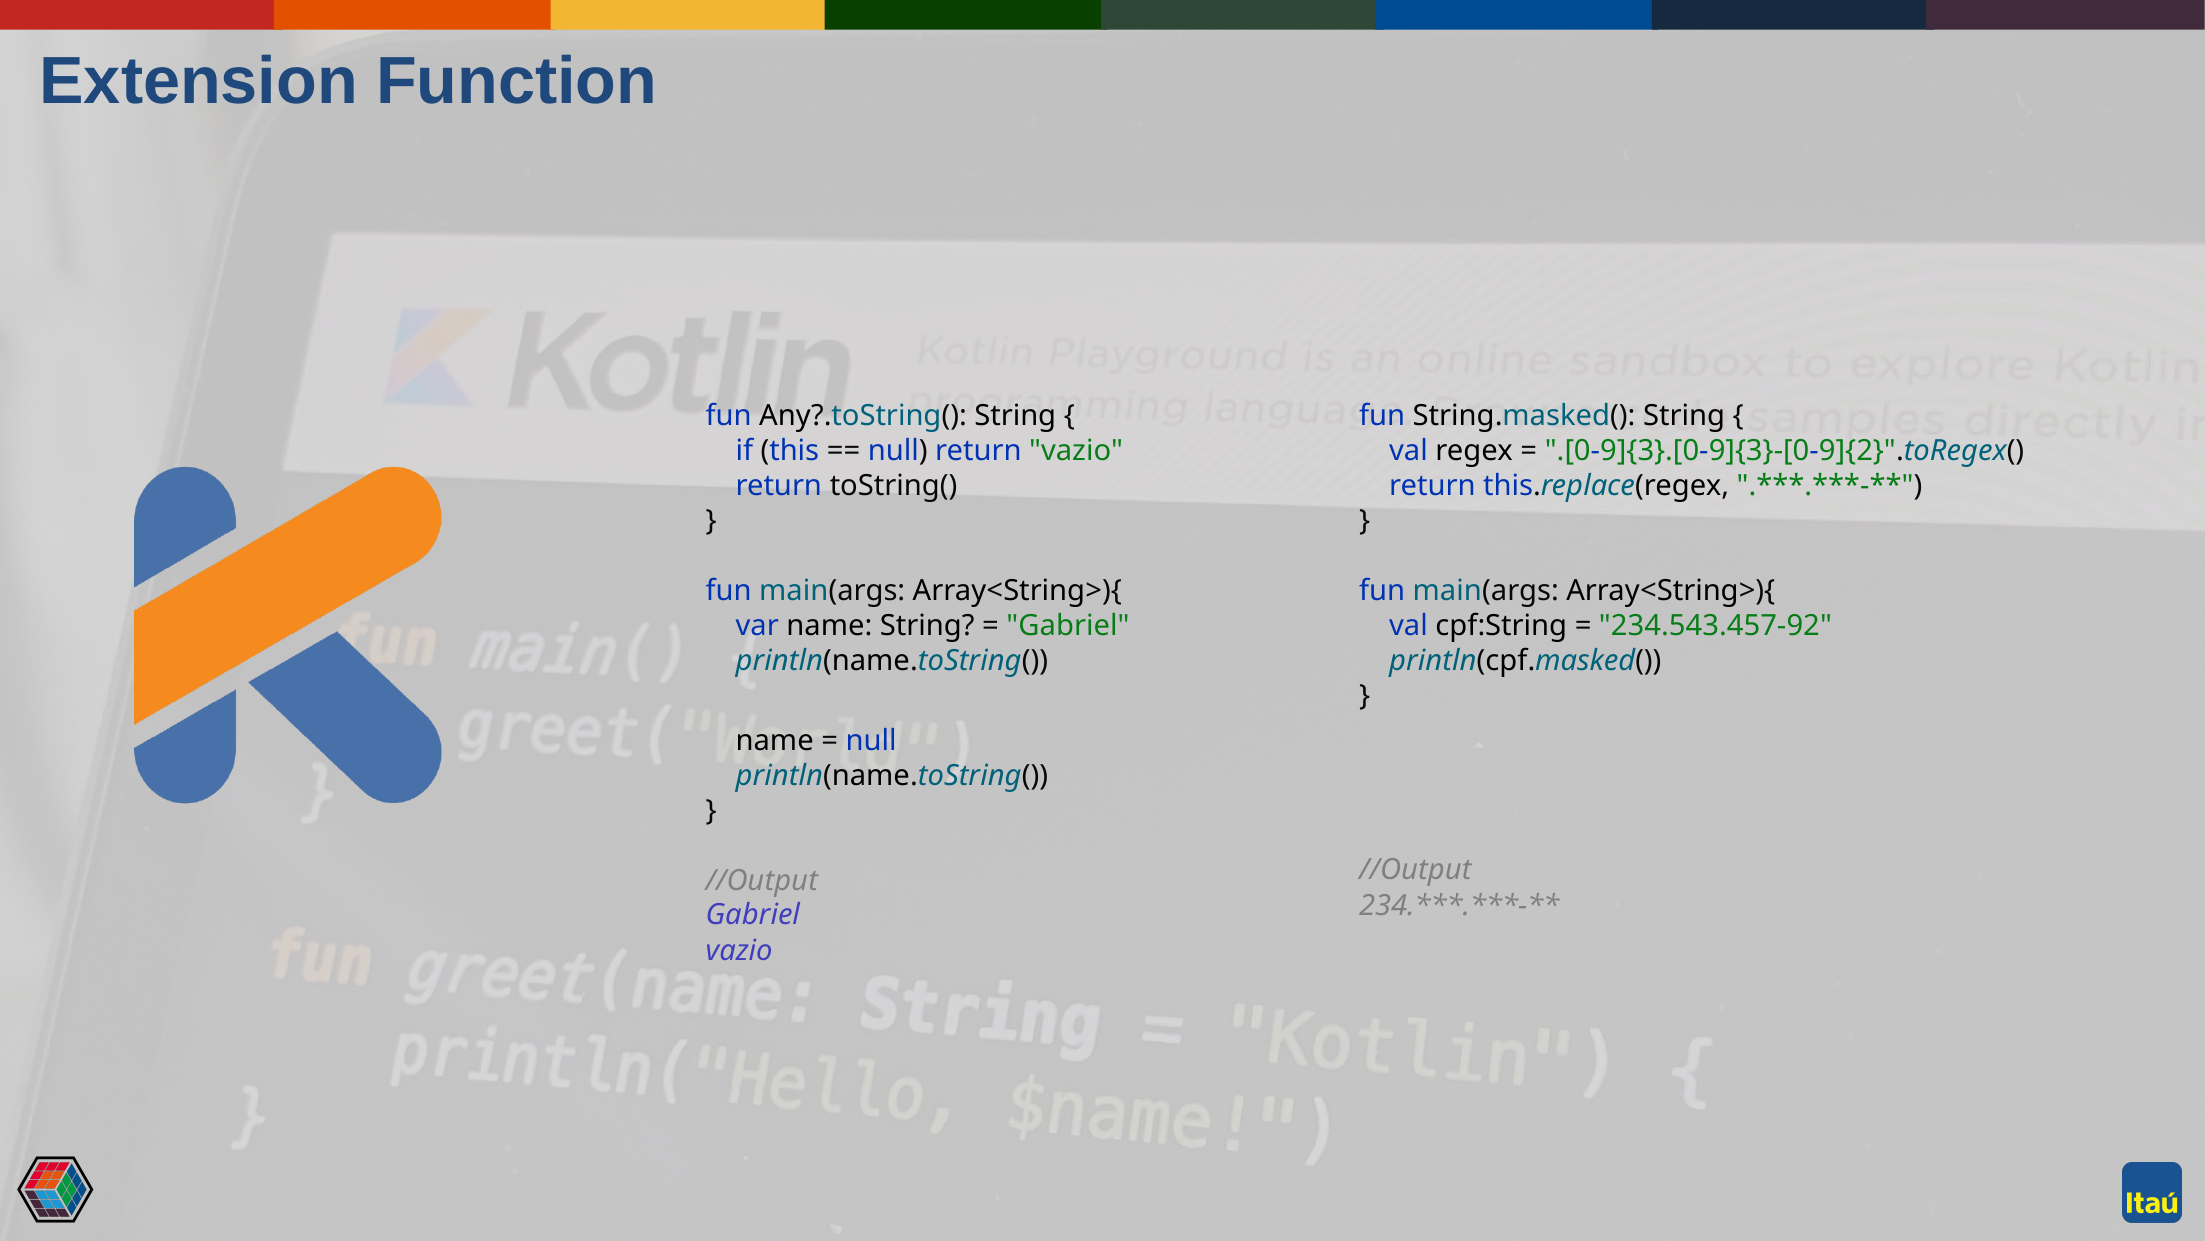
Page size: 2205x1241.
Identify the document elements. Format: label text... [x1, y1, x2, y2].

text_box Extension Function [39, 25, 1587, 127]
text_box fun Any?.toString(): String { if (this == null) return "vazio" return toString() } fun main(args: Array<String>){ var name: String? = "Gabriel" println(name.toString()) name = null println(name.toString()) } //Output Gabriel vazio [690, 389, 1236, 978]
picture [15, 1149, 95, 1229]
text_box fun String.masked(): String { val regex = ".[0-9]{3}.[0-9]{3}-[0-9]{2}".toRegex() return this.replace(regex, ".***.***-**") } fun main(args: Array<String>){ val cpf:String = "234.543.457-92" println(cpf.masked()) } //Output 234.***.***-** [1344, 389, 2205, 965]
picture [129, 466, 446, 804]
picture [2122, 1162, 2182, 1223]
